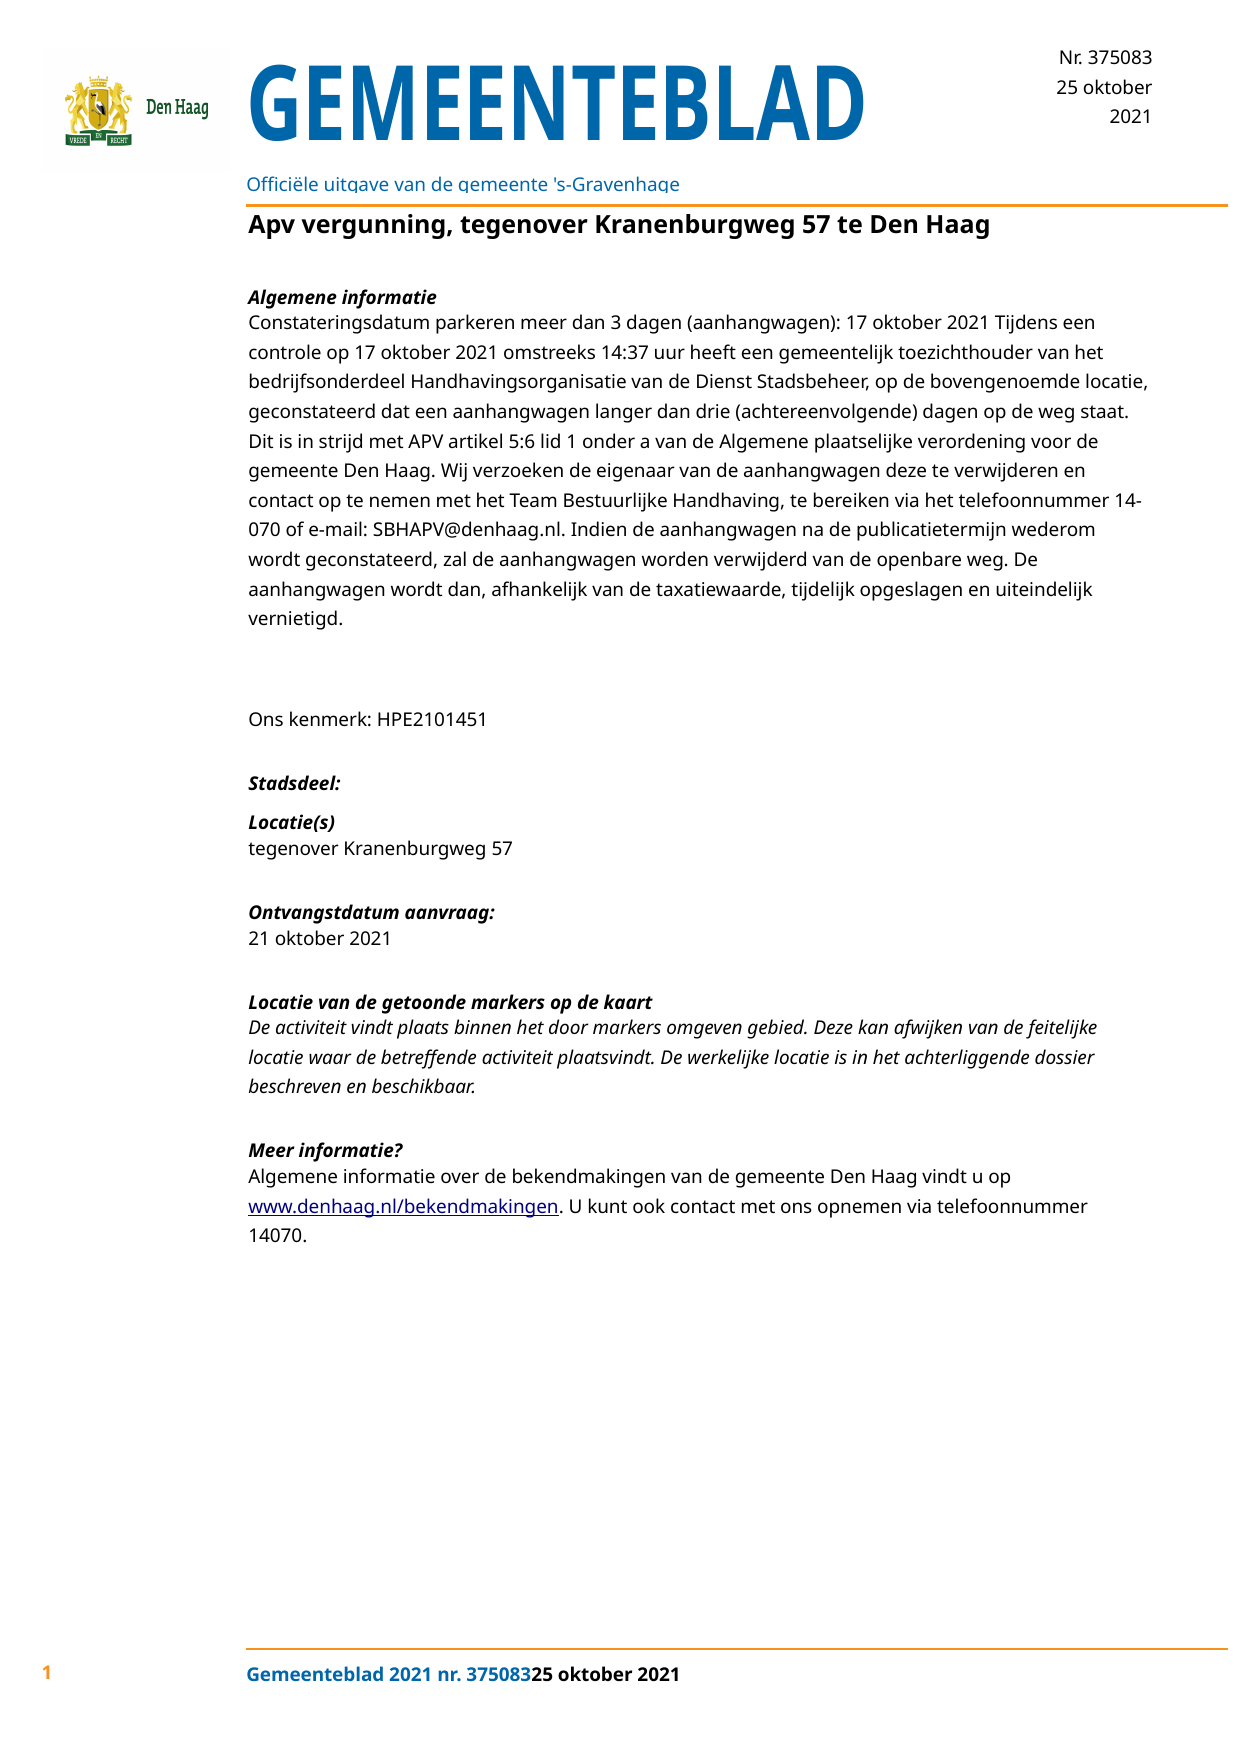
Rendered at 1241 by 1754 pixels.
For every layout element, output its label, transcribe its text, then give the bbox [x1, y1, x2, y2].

text Algemene informatie [248, 284, 1152, 309]
text Apv vergunning, tegenover Kranenburgweg 57 te Den Haag [248, 207, 1152, 241]
text Ontvangstdatum aanvraag: [248, 899, 1152, 925]
text 21 oktober 2021 [248, 925, 1152, 951]
text Algemene informatie over de bekendmakingen van de gemeente Den Haag vindt u op www.denhaag.nl/bekendmakingen. U kunt ook contact met ons opnemen via telefoonnummer 14070. [248, 1163, 1152, 1248]
text De activiteit vindt plaats binnen het door markers omgeven gebied. Deze kan afwijken van de feitelijke locatie waar de betreffende activiteit plaatsvindt. De werkelijke locatie is in het achterliggende dossier beschreven en beschikbaar. [248, 1014, 1152, 1099]
text tegenover Kranenburgweg 57 [248, 835, 1152, 861]
text Locatie(s) [248, 809, 1152, 835]
text Locatie van de getoonde markers op de kaart [248, 989, 1152, 1014]
text Ons kenmerk: HPE2101451 [248, 706, 1152, 732]
text Meer informatie? [248, 1138, 1152, 1163]
text Stadsdeel: [248, 770, 1152, 796]
picture [41, 47, 231, 172]
text Constateringsdatum parkeren meer dan 3 dagen (aanhangwagen): 17 oktober 2021 Tijdens een controle op 17 oktober 2021 omstreeks 14:37 uur heeft een gemeentelijk toezichthouder van het bedrijfsonderdeel Handhavingsorganisatie van de Dienst Stadsbeheer, op de bovengenoemde locatie, geconstateerd dat een aanhangwagen langer dan drie (achtereenvolgende) dagen op de weg staat. Dit is in strijd met APV artikel 5:6 lid 1 onder a van de Algemene plaatselijke verordening voor de gemeente Den Haag. Wij verzoeken de eigenaar van de aanhangwagen deze te verwijderen en contact op te nemen met het Team Bestuurlijke Handhaving, te bereiken via het telefoonnummer 14-070 of e-mail: SBHAPV@denhaag.nl. Indien de aanhangwagen na de publicatietermijn wederom wordt geconstateerd, zal de aanhangwagen worden verwijderd van de openbare weg. De aanhangwagen wordt dan, afhankelijk van de taxatiewaarde, tijdelijk opgeslagen en uiteindelijk vernietigd. [248, 309, 1152, 631]
